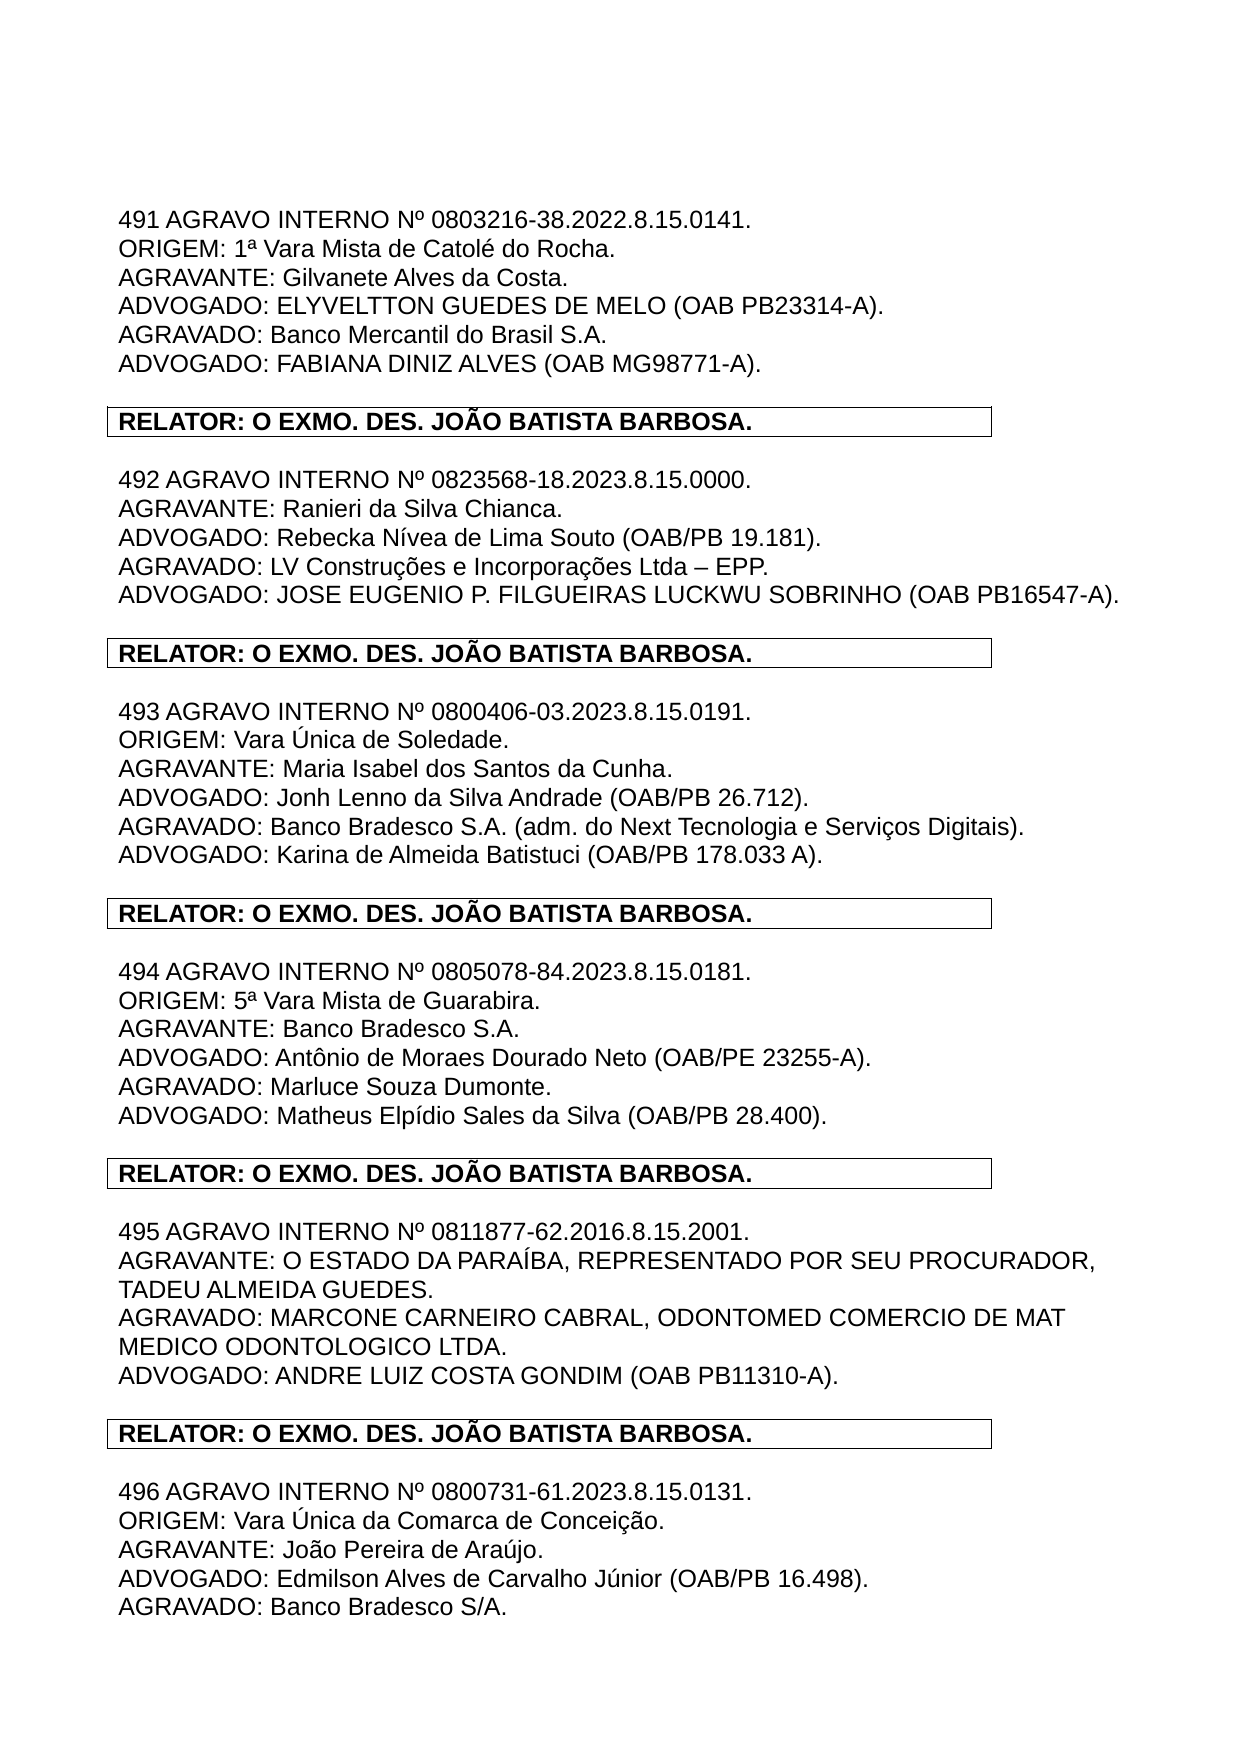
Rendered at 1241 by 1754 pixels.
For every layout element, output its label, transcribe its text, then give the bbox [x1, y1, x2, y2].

text ADVOGADO: Jonh Lenno da Silva Andrade (OAB/PB 26.712). [118, 783, 1122, 812]
text AGRAVANTE: Gilvanete Alves da Costa. [118, 263, 1122, 291]
text 494 AGRAVO INTERNO Nº 0805078-84.2023.8.15.0181. [118, 957, 1122, 986]
table_header RELATOR: O EXMO. DES. JOÃO BATISTA BARBOSA. [108, 1420, 991, 1448]
text AGRAVADO: Banco Bradesco S.A. (adm. do Next Tecnologia e Serviços Digitais). [118, 812, 1122, 841]
text AGRAVADO: LV Construções e Incorporações Ltda – EPP. [118, 552, 1122, 580]
text ORIGEM: Vara Única de Soledade. [118, 726, 1122, 754]
text AGRAVANTE: Ranieri da Silva Chianca. [118, 494, 1122, 523]
text ORIGEM: Vara Única da Comarca de Conceição. [118, 1506, 1122, 1535]
text ADVOGADO: Matheus Elpídio Sales da Silva (OAB/PB 28.400). [118, 1101, 1122, 1129]
table_header RELATOR: O EXMO. DES. JOÃO BATISTA BARBOSA. [108, 408, 991, 436]
text ADVOGADO: Rebecka Nívea de Lima Souto (OAB/PB 19.181). [118, 523, 1122, 552]
text 492 AGRAVO INTERNO Nº 0823568-18.2023.8.15.0000. [118, 465, 1122, 494]
text ORIGEM: 1ª Vara Mista de Catolé do Rocha. [118, 234, 1122, 263]
text AGRAVADO: Marluce Souza Dumonte. [118, 1072, 1122, 1101]
text AGRAVANTE: O ESTADO DA PARAÍBA, REPRESENTADO POR SEU PROCURADOR, TADEU ALMEIDA GUEDES. [118, 1246, 1122, 1303]
text ORIGEM: 5ª Vara Mista de Guarabira. [118, 986, 1122, 1014]
text AGRAVADO: MARCONE CARNEIRO CABRAL, ODONTOMED COMERCIO DE MAT MEDICO ODONTOLOGICO LTDA. [118, 1303, 1122, 1361]
text ADVOGADO: ELYVELTTON GUEDES DE MELO (OAB PB23314-A). [118, 291, 1122, 320]
text ADVOGADO: ANDRE LUIZ COSTA GONDIM (OAB PB11310-A). [118, 1361, 1122, 1390]
table_header RELATOR: O EXMO. DES. JOÃO BATISTA BARBOSA. [108, 1159, 991, 1188]
text 491 AGRAVO INTERNO Nº 0803216-38.2022.8.15.0141. [118, 205, 1122, 234]
table_header RELATOR: O EXMO. DES. JOÃO BATISTA BARBOSA. [108, 639, 991, 667]
text 496 AGRAVO INTERNO Nº 0800731-61.2023.8.15.0131. [118, 1477, 1122, 1506]
text ADVOGADO: JOSE EUGENIO P. FILGUEIRAS LUCKWU SOBRINHO (OAB PB16547-A). [118, 580, 1122, 609]
text 493 AGRAVO INTERNO Nº 0800406-03.2023.8.15.0191. [118, 697, 1122, 726]
text ADVOGADO: Karina de Almeida Batistuci (OAB/PB 178.033 A). [118, 841, 1122, 869]
text ADVOGADO: FABIANA DINIZ ALVES (OAB MG98771-A). [118, 349, 1122, 378]
text ADVOGADO: Antônio de Moraes Dourado Neto (OAB/PE 23255-A). [118, 1043, 1122, 1072]
text AGRAVADO: Banco Bradesco S/A. [118, 1592, 1122, 1621]
text AGRAVADO: Banco Mercantil do Brasil S.A. [118, 320, 1122, 349]
text AGRAVANTE: João Pereira de Araújo. [118, 1535, 1122, 1564]
text 495 AGRAVO INTERNO Nº 0811877-62.2016.8.15.2001. [118, 1217, 1122, 1246]
text AGRAVANTE: Maria Isabel dos Santos da Cunha. [118, 754, 1122, 783]
text ADVOGADO: Edmilson Alves de Carvalho Júnior (OAB/PB 16.498). [118, 1564, 1122, 1592]
text AGRAVANTE: Banco Bradesco S.A. [118, 1014, 1122, 1043]
table_header RELATOR: O EXMO. DES. JOÃO BATISTA BARBOSA. [108, 899, 991, 927]
